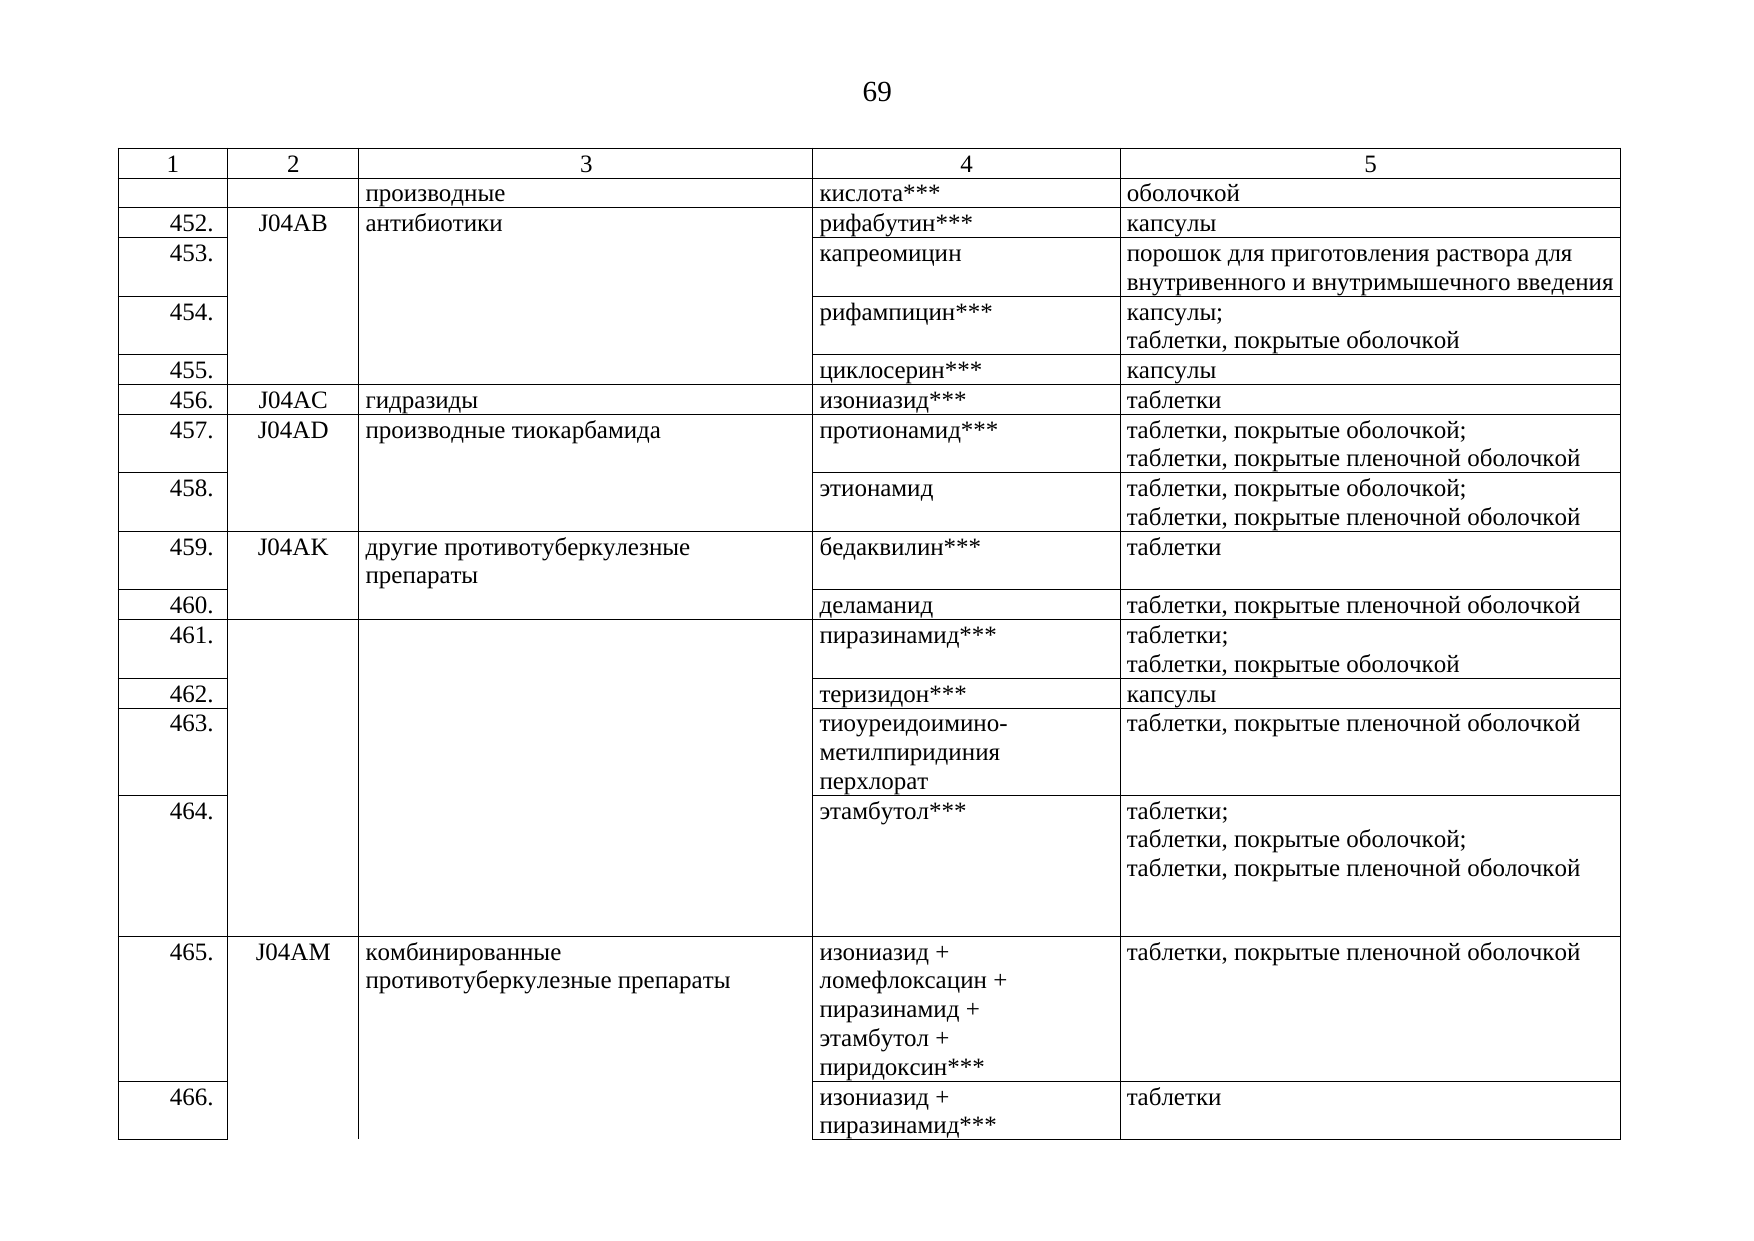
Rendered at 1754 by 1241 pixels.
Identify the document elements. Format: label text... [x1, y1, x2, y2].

table_cell [359, 1081, 812, 1139]
table_cell антибиотики [359, 208, 812, 384]
table_cell деламанид [813, 590, 1120, 619]
table_cell порошок для приготовления раствора для внутривенного и внутримышечного введения [1121, 238, 1620, 296]
table_cell [359, 708, 812, 795]
table_cell капсулы; таблетки, покрытые оболочкой [1121, 297, 1620, 354]
table_cell комбинированные противотуберкулезные препараты [359, 937, 812, 1081]
table_cell [228, 620, 358, 678]
table_cell тиоуреидоимино-метилпиридиния перхлорат [813, 709, 1120, 795]
table_cell [119, 355, 227, 384]
table_header 1 [119, 149, 227, 177]
table_cell [228, 678, 358, 707]
table_cell J04AM [228, 937, 358, 1081]
table_cell оболочкой [1121, 179, 1620, 207]
table_header 3 [359, 149, 812, 177]
table_cell таблетки, покрытые пленочной оболочкой [1121, 709, 1620, 795]
table_cell капреомицин [813, 238, 1120, 296]
table_cell этамбутол*** [813, 796, 1120, 936]
table_cell [119, 208, 227, 237]
table_cell J04AD [228, 415, 358, 531]
table_cell бедаквилин*** [813, 532, 1120, 589]
table_cell [119, 620, 227, 678]
table_cell протионамид*** [813, 415, 1120, 472]
table_cell таблетки, покрытые пленочной оболочкой [1121, 590, 1620, 619]
table_header 2 [228, 149, 358, 177]
table_cell таблетки, покрытые оболочкой; таблетки, покрытые пленочной оболочкой [1121, 473, 1620, 531]
table_cell [119, 532, 227, 589]
table_cell J04AB [228, 208, 358, 384]
table_cell [119, 590, 227, 619]
table_cell таблетки, покрытые оболочкой; таблетки, покрытые пленочной оболочкой [1121, 415, 1620, 472]
table_cell [119, 473, 227, 531]
table_cell [228, 1081, 358, 1139]
table_cell изониазид + пиразинамид*** [813, 1082, 1120, 1139]
table_cell [119, 679, 227, 707]
table_cell этионамид [813, 473, 1120, 531]
table_cell капсулы [1121, 355, 1620, 384]
table_cell [119, 796, 227, 936]
table_cell капсулы [1121, 208, 1620, 237]
table_cell таблетки [1121, 1082, 1620, 1139]
table_cell [228, 589, 358, 619]
table_cell производные тиокарбамида [359, 415, 812, 531]
table_header 4 [813, 149, 1120, 177]
table_cell [119, 937, 227, 1081]
table_cell [119, 415, 227, 472]
table_cell [228, 795, 358, 936]
table_cell пиразинамид*** [813, 620, 1120, 678]
table_cell рифампицин*** [813, 297, 1120, 354]
table_cell изониазид + ломефлоксацин + пиразинамид + этамбутол + пиридоксин*** [813, 937, 1120, 1081]
table_cell другие противотуберкулезные препараты [359, 532, 812, 589]
table_cell производные [359, 179, 812, 207]
table_cell таблетки [1121, 385, 1620, 414]
table_cell J04AK [228, 532, 358, 589]
table_cell [359, 795, 812, 936]
table_cell [359, 620, 812, 678]
table_cell изониазид*** [813, 385, 1120, 414]
table_cell циклосерин*** [813, 355, 1120, 384]
table_cell [119, 1082, 227, 1139]
table_cell капсулы [1121, 679, 1620, 707]
table_cell [359, 589, 812, 619]
table_cell таблетки, покрытые пленочной оболочкой [1121, 937, 1620, 1081]
table_cell теризидон*** [813, 679, 1120, 707]
table_cell J04AC [228, 385, 358, 414]
table_cell [228, 179, 358, 207]
table_cell таблетки; таблетки, покрытые оболочкой [1121, 620, 1620, 678]
table_cell [119, 179, 227, 207]
table_cell [228, 708, 358, 795]
table_cell кислота*** [813, 179, 1120, 207]
table_cell таблетки; таблетки, покрытые оболочкой; таблетки, покрытые пленочной оболочкой [1121, 796, 1620, 936]
table_cell [119, 385, 227, 414]
table_cell [359, 678, 812, 707]
table_header 5 [1121, 149, 1620, 177]
table_cell таблетки [1121, 532, 1620, 589]
table_cell [119, 297, 227, 354]
table_cell гидразиды [359, 385, 812, 414]
table_cell [119, 709, 227, 795]
table_cell [119, 238, 227, 296]
table_cell рифабутин*** [813, 208, 1120, 237]
